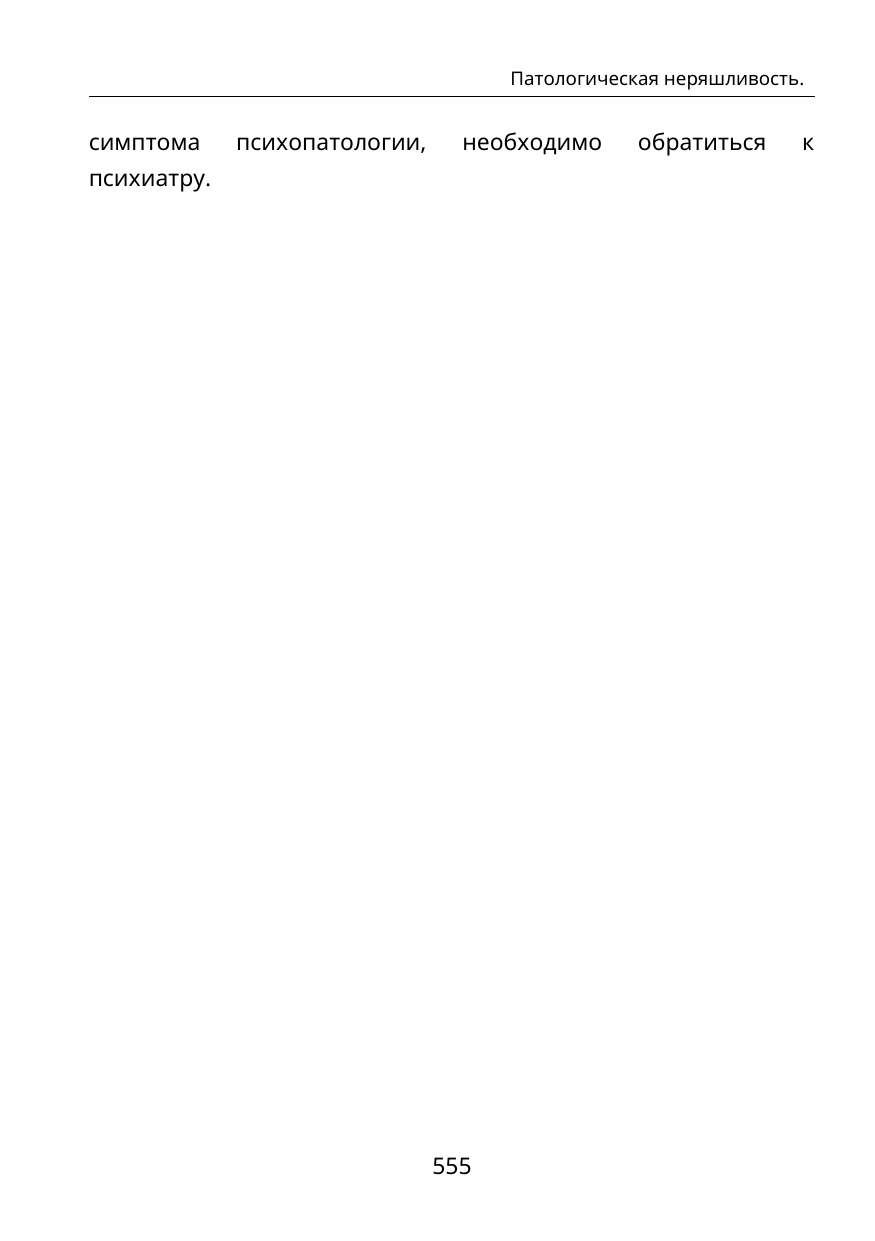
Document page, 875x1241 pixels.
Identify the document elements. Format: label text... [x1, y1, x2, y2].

text симптома психопатологии, необходимо обратиться к психиатру. [88, 126, 815, 193]
